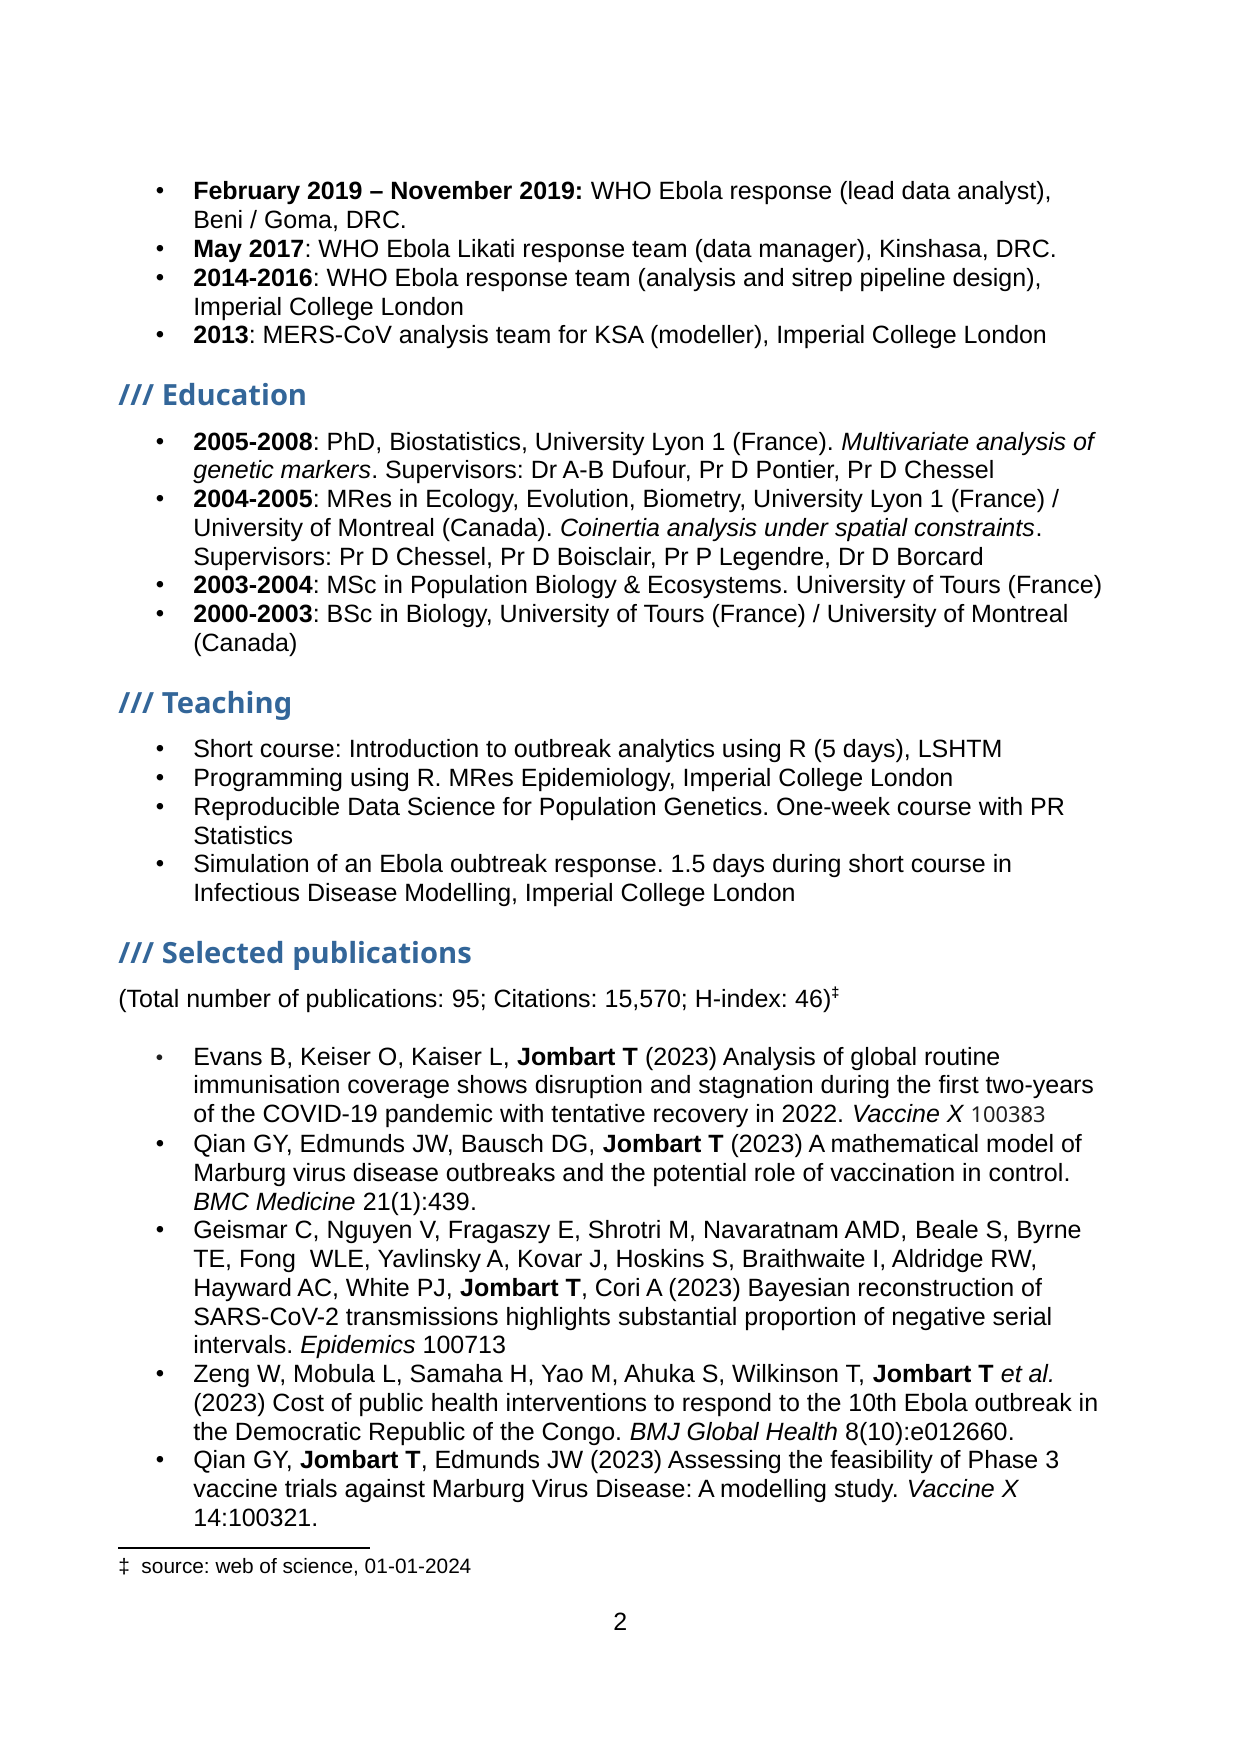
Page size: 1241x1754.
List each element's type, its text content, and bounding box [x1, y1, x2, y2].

list Geismar C, Nguyen V, Fragaszy E, Shrotri M, Navaratnam AMD, Beale S, Byrne TE, Fong WLE, Yavlinsky A, Kovar J, Hoskins S, Braithwaite I, Aldridge RW, Hayward AC, White PJ, Jombart T, Cori A (2023) Bayesian reconstruction of SARS-CoV-2 transmissions highlights substantial proportion of negative serial intervals. Epidemics 100713 [156, 1215, 1122, 1359]
list 2000-2003: BSc in Biology, University of Tours (France) / University of Montreal (Canada) [156, 599, 1122, 657]
subtitle /// Education [118, 374, 1122, 414]
list 2014-2016: WHO Ebola response team (analysis and sitrep pipeline design), Imperial College London [156, 263, 1122, 320]
list Qian GY, Edmunds JW, Bausch DG, Jombart T (2023) A mathematical model of Marburg virus disease outbreaks and the potential role of vaccination in control. BMC Medicine 21(1):439. [156, 1129, 1122, 1215]
text (Total number of publications: 95; Citations: 15,570; H-index: 46) [118, 984, 1122, 1013]
list Evans B, Keiser O, Kaiser L, Jombart T (2023) Analysis of global routine immunisation coverage shows disruption and stagnation during the first two-years of the COVID-19 pandemic with tentative recovery in 2022. Vaccine X 100383 [156, 1042, 1122, 1129]
subtitle /// Teaching [118, 682, 1122, 722]
text source: web of science, 01-01-2024 [118, 1554, 1122, 1578]
list Zeng W, Mobula L, Samaha H, Yao M, Ahuka S, Wilkinson T, Jombart T et al. (2023) Cost of public health interventions to respond to the 10th Ebola outbreak in the Democratic Republic of the Congo. BMJ Global Health 8(10):e012660. [156, 1359, 1122, 1446]
list 2004-2005: MRes in Ecology, Evolution, Biometry, University Lyon 1 (France) / University of Montreal (Canada). Coinertia analysis under spatial constraints. Supervisors: Pr D Chessel, Pr D Boisclair, Pr P Legendre, Dr D Borcard [156, 484, 1122, 570]
list Qian GY, Jombart T, Edmunds JW (2023) Assessing the feasibility of Phase 3 vaccine trials against Marburg Virus Disease: A modelling study. Vaccine X 14:100321. [156, 1446, 1122, 1532]
list Reproducible Data Science for Population Genetics. One-week course with PR Statistics [156, 792, 1122, 849]
list 2005-2008: PhD, Biostatistics, University Lyon 1 (France). Multivariate analysis of genetic markers. Supervisors: Dr A-B Dufour, Pr D Pontier, Pr D Chessel [156, 426, 1122, 484]
list 2003-2004: MSc in Population Biology & Ecosystems. University of Tours (France) [156, 570, 1122, 599]
list February 2019 – November 2019: WHO Ebola response (lead data analyst), Beni / Goma, DRC. [156, 176, 1122, 234]
list Short course: Introduction to outbreak analytics using R (5 days), LSHTM [156, 734, 1122, 763]
list Simulation of an Ebola oubtreak response. 1.5 days during short course in Infectious Disease Modelling, Imperial College London [156, 849, 1122, 907]
subtitle /// Selected publications [118, 932, 1122, 972]
list May 2017: WHO Ebola Likati response team (data manager), Kinshasa, DRC. [156, 234, 1122, 263]
list Programming using R. MRes Epidemiology, Imperial College London [156, 763, 1122, 792]
list 2013: MERS-CoV analysis team for KSA (modeller), Imperial College London [156, 320, 1122, 349]
